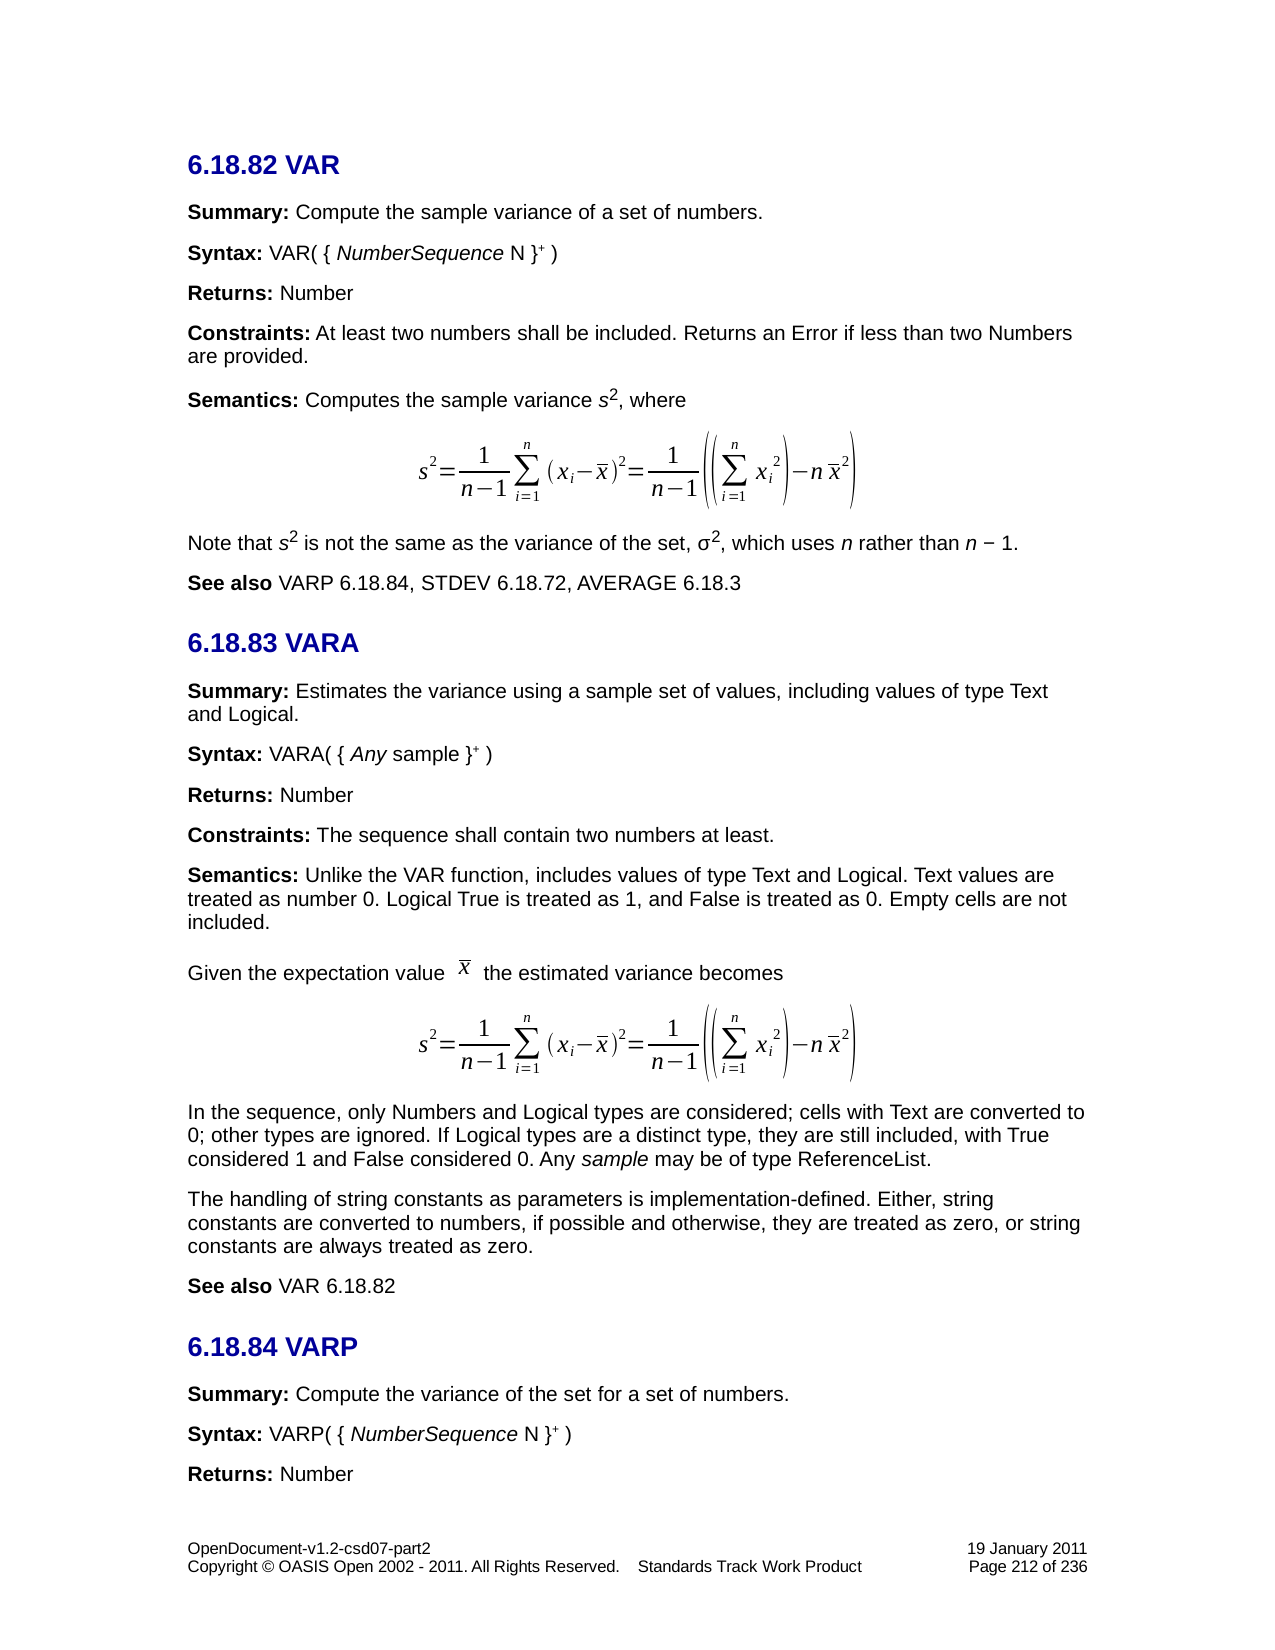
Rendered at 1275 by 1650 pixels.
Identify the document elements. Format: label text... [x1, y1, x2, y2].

text Returns: Number [187, 783, 1088, 807]
text See also VARP 6.18.84, STDEV 6.18.72, AVERAGE 6.18.3 [187, 571, 1088, 595]
text In the sequence, only Numbers and Logical types are considered; cells with Text are converted to 0; other types are ignored. If Logical types are a distinct type, they are still included, with True considered 1 and False considered 0. Any sample may be of type ReferenceList. [187, 1100, 1088, 1171]
text Summary: Compute the sample variance of a set of numbers. [187, 201, 1088, 224]
subtitle VAR [187, 150, 1088, 180]
text Syntax: VARA( { Any sample }+ ) [187, 743, 1088, 766]
text Given the expectation value the estimated variance becomes [187, 951, 1088, 985]
text Summary: Estimates the variance using a sample set of values, including values of type Text and Logical. [187, 679, 1088, 726]
text Summary: Compute the variance of the set for a set of numbers. [187, 1382, 1088, 1406]
text See also VAR 6.18.82 [187, 1275, 1088, 1298]
text Syntax: VARP( { NumberSequence N }+ ) [187, 1423, 1088, 1446]
text Semantics: Computes the sample variance s2, where [187, 385, 1088, 412]
text Returns: Number [187, 281, 1088, 305]
text Returns: Number [187, 1463, 1088, 1486]
text Note that s2 is not the same as the variance of the set, σ2, which uses n rather than n − 1. [187, 527, 1088, 555]
text The handling of string constants as parameters is implementation-defined. Either, string constants are converted to numbers, if possible and otherwise, they are treated as zero, or string constants are always treated as zero. [187, 1187, 1088, 1258]
text Constraints: At least two numbers shall be included. Returns an Error if less than two Numbers are provided. [187, 321, 1088, 368]
text Semantics: Unlike the VAR function, includes values of type Text and Logical. Text values are treated as number 0. Logical True is treated as 1, and False is treated as 0. Empty cells are not included. [187, 863, 1088, 934]
text Syntax: VAR( { NumberSequence N }+ ) [187, 241, 1088, 264]
subtitle VARP [187, 1332, 1088, 1362]
text Constraints: The sequence shall contain two numbers at least. [187, 823, 1088, 847]
subtitle VARA [187, 628, 1088, 658]
